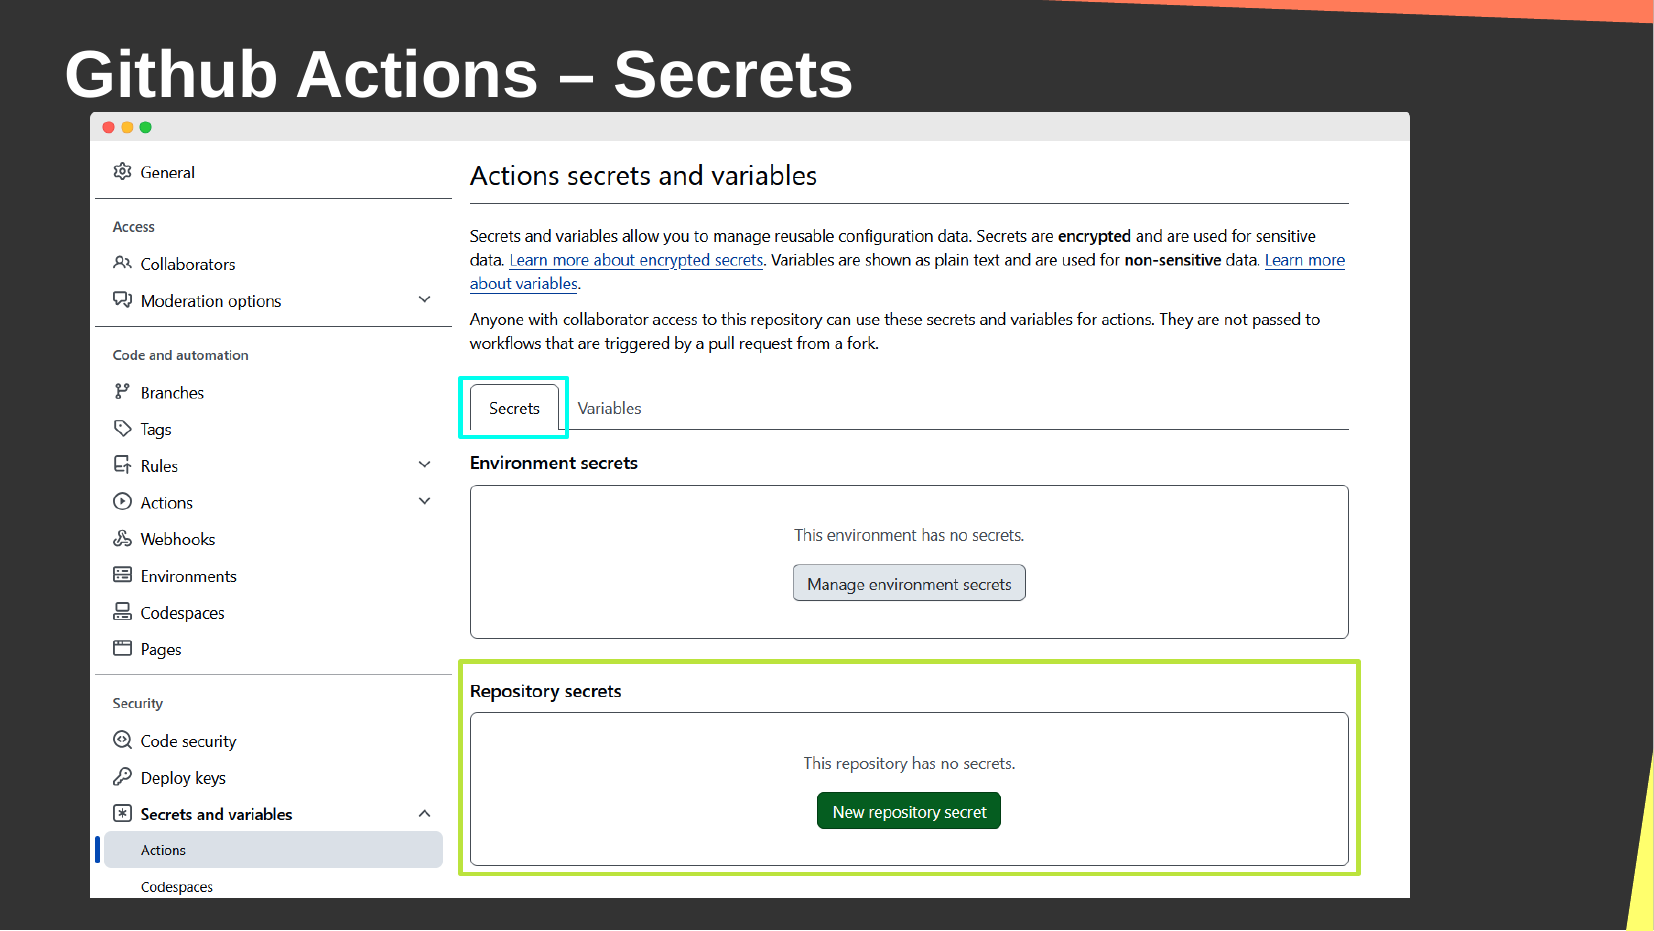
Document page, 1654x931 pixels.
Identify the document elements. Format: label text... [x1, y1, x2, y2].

text_box [1625, 744, 1654, 931]
title Github Actions – Secrets [64, 37, 1471, 113]
picture [90, 113, 1410, 898]
text_box [1042, 0, 1654, 24]
